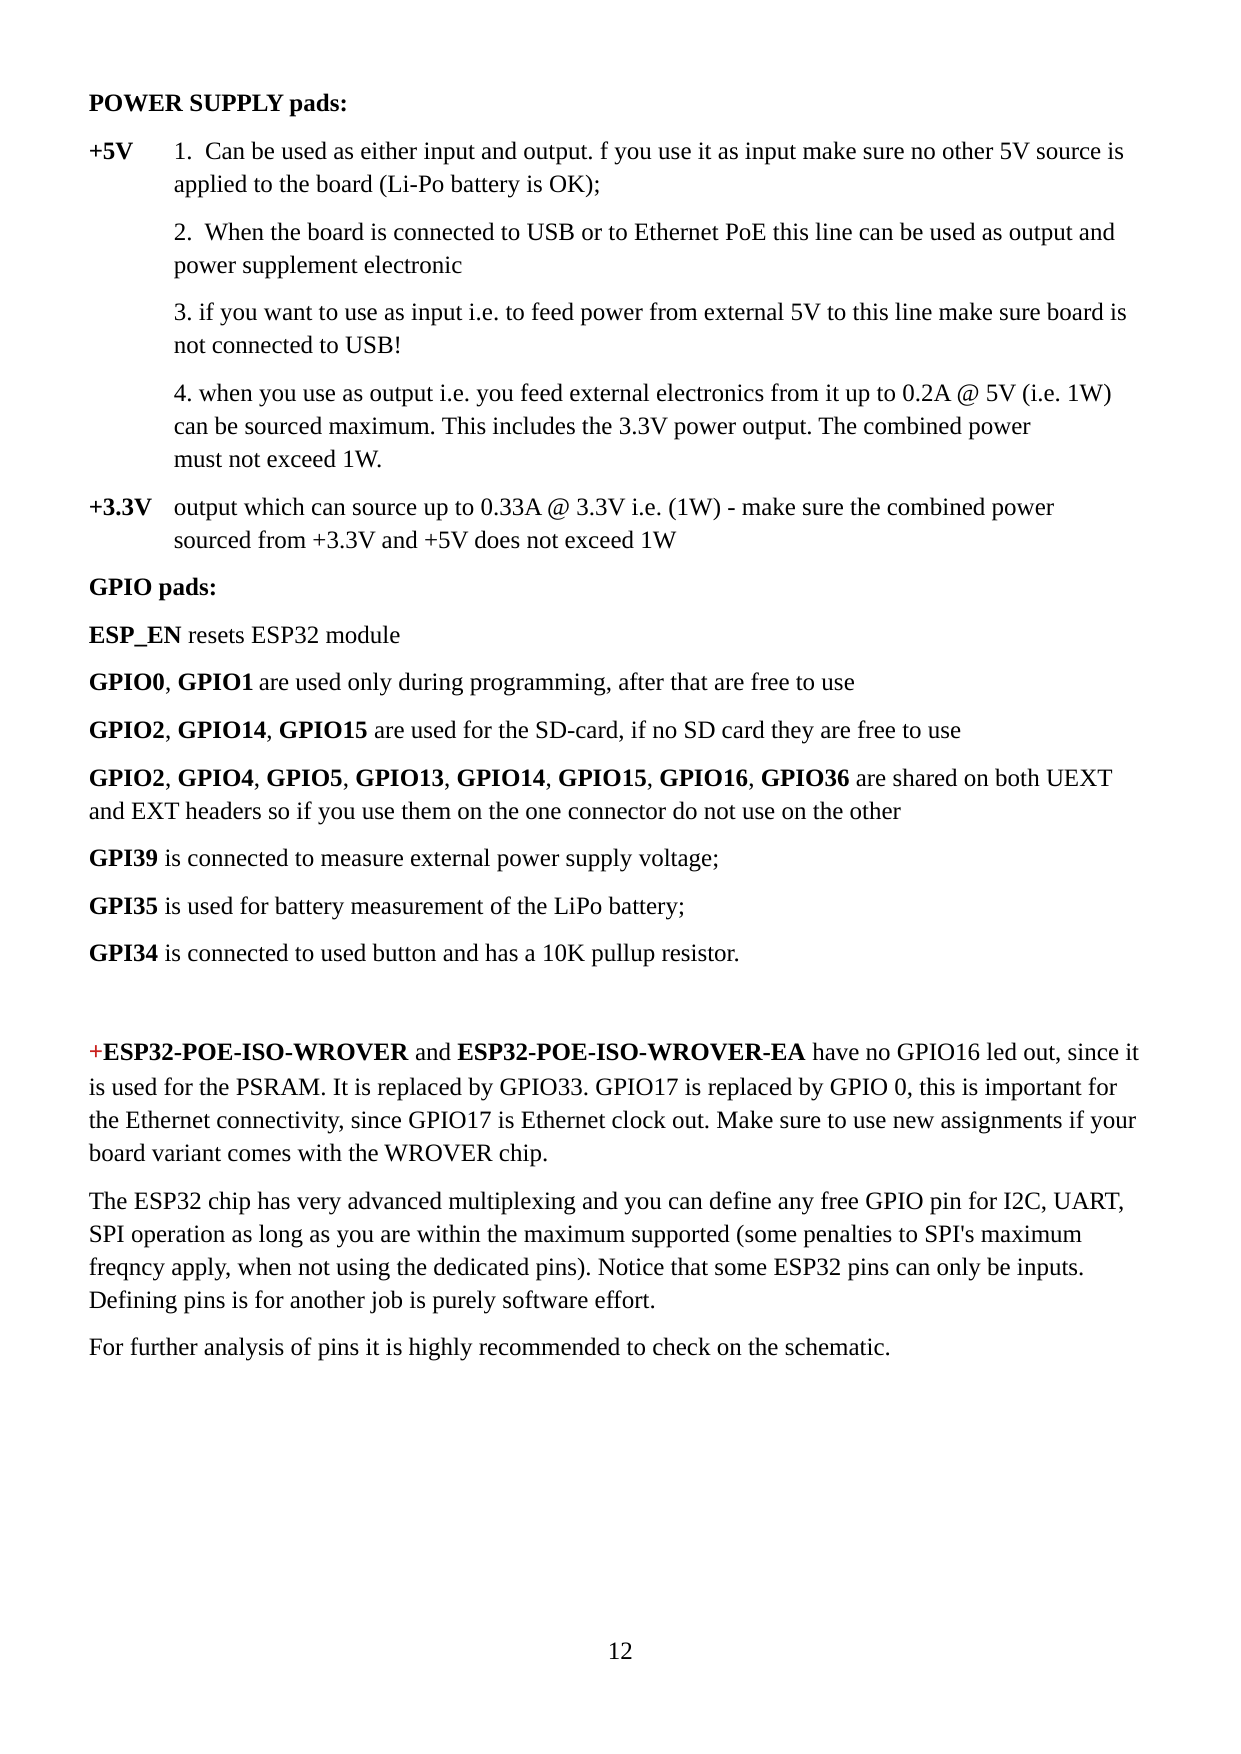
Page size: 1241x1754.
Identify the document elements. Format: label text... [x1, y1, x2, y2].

text GPI34 is connected to used button and has a 10K pullup resistor. [88, 938, 1152, 967]
text The ESP32 chip has very advanced multiplexing and you can define any free GPIO pin for I2C, UART, SPI operation as long as you are within the maximum supported (some penalties to SPI's maximum freqncy apply, when not using the dedicated pins). Notice that some ESP32 pins can only be inputs. Defining pins is for another job is purely software effort. [88, 1186, 1152, 1313]
text GPIO pads: [88, 572, 1152, 601]
text +3.3V output which can source up to 0.33A @ 3.3V i.e. (1W) - make sure the combined power sourced from +3.3V and +5V does not exceed 1W [88, 492, 1152, 553]
text GPIO2, GPIO4, GPIO5, GPIO13, GPIO14, GPIO15, GPIO16, GPIO36 are shared on both UEXT and EXT headers so if you use them on the one connector do not use on the other [88, 763, 1152, 824]
text ESP_EN resets ESP32 module [88, 620, 1152, 649]
text 2. When the board is connected to USB or to Ethernet PoE this line can be used as output and power supplement electronic [88, 217, 1152, 278]
text +ESP32-POE-ISO-WROVER and ESP32-POE-ISO-WROVER-EA have no GPIO16 led out, since it is used for the PSRAM. It is replaced by GPIO33. GPIO17 is replaced by GPIO 0, this is important for the Ethernet connectivity, since GPIO17 is Ethernet clock out. Make sure to use new assignments if your board variant comes with the WROVER chip. [88, 1034, 1152, 1167]
text GPIO0, GPIO1 are used only during programming, after that are free to use [88, 667, 1152, 696]
text GPI39 is connected to measure external power supply voltage; [88, 843, 1152, 872]
text For further analysis of pins it is highly recommended to check on the schematic. [88, 1332, 1152, 1361]
text +5V 1. Can be used as either input and output. f you use it as input make sure no other 5V source is applied to the board (Li-Po battery is OK); [88, 136, 1152, 198]
text 3. if you want to use as input i.e. to feed power from external 5V to this line make sure board is not connected to USB! [88, 297, 1152, 359]
text 4. when you use as output i.e. you feed external electronics from it up to 0.2A @ 5V (i.e. 1W) can be sourced maximum. This includes the 3.3V power output. The combined power must not exceed 1W. [88, 378, 1152, 473]
text POWER SUPPLY pads: [88, 88, 1152, 117]
text GPI35 is used for battery measurement of the LiPo battery; [88, 891, 1152, 920]
text GPIO2, GPIO14, GPIO15 are used for the SD-card, if no SD card they are free to use [88, 715, 1152, 744]
